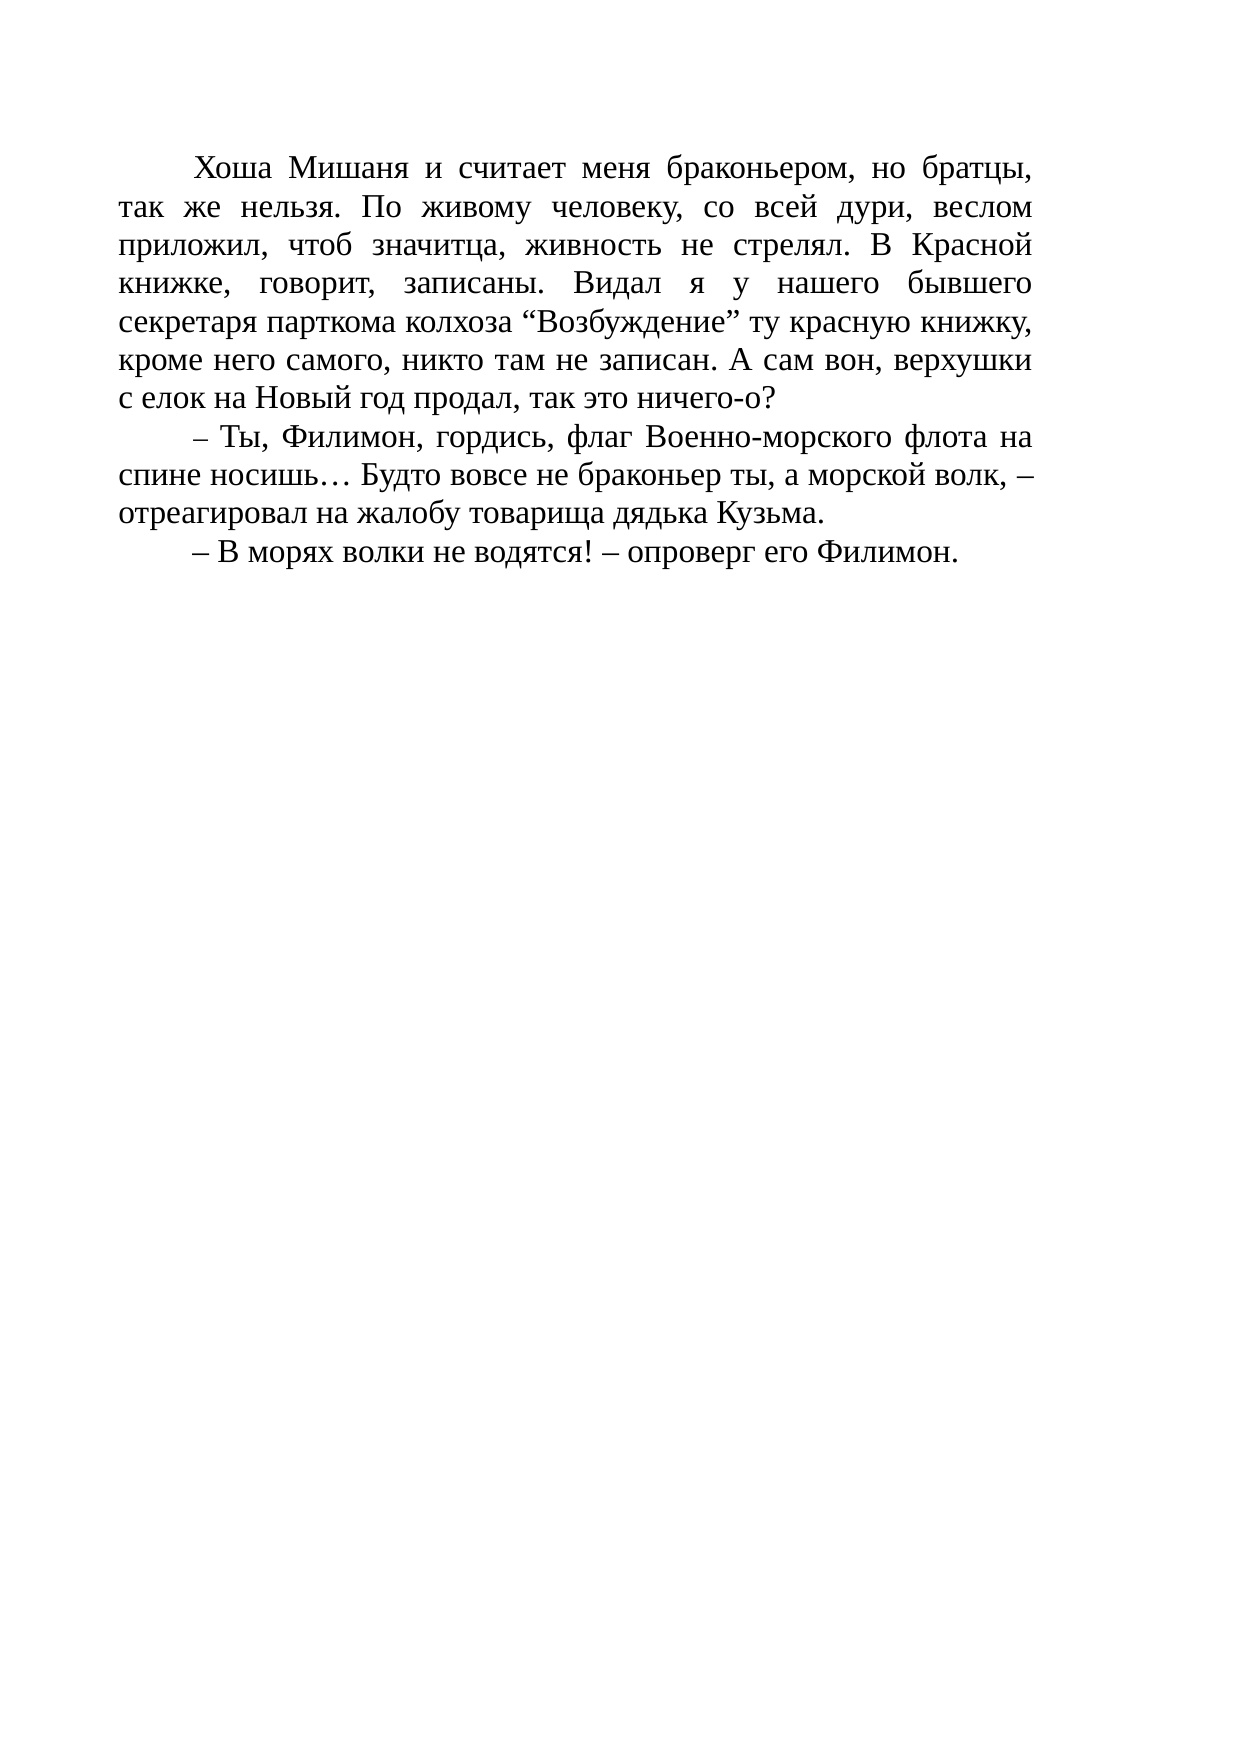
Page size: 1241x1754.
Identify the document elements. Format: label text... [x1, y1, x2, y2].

text – В морях волки не водятся! – опроверг его Филимон. [118, 531, 1033, 569]
subtitle – Ты, Филимон, гордись, флаг Военно-морского флота на спине носишь… Будто вовсе не браконьер ты, а морской волк, – отреагировал на жалобу товарища дядька Кузьма. [118, 416, 1033, 531]
subtitle Хоша Мишаня и считает меня браконьером, но братцы, так же нельзя. По живому человеку, со всей дури, веслом приложил, чтоб значитца, живность не стрелял. В Красной книжке, говорит, записаны. Видал я у нашего бывшего секретаря парткома колхоза “Возбуждение” ту красную книжку, кроме него самого, никто там не записан. А сам вон, верхушки с елок на Новый год продал, так это ничего-о? [118, 148, 1033, 416]
